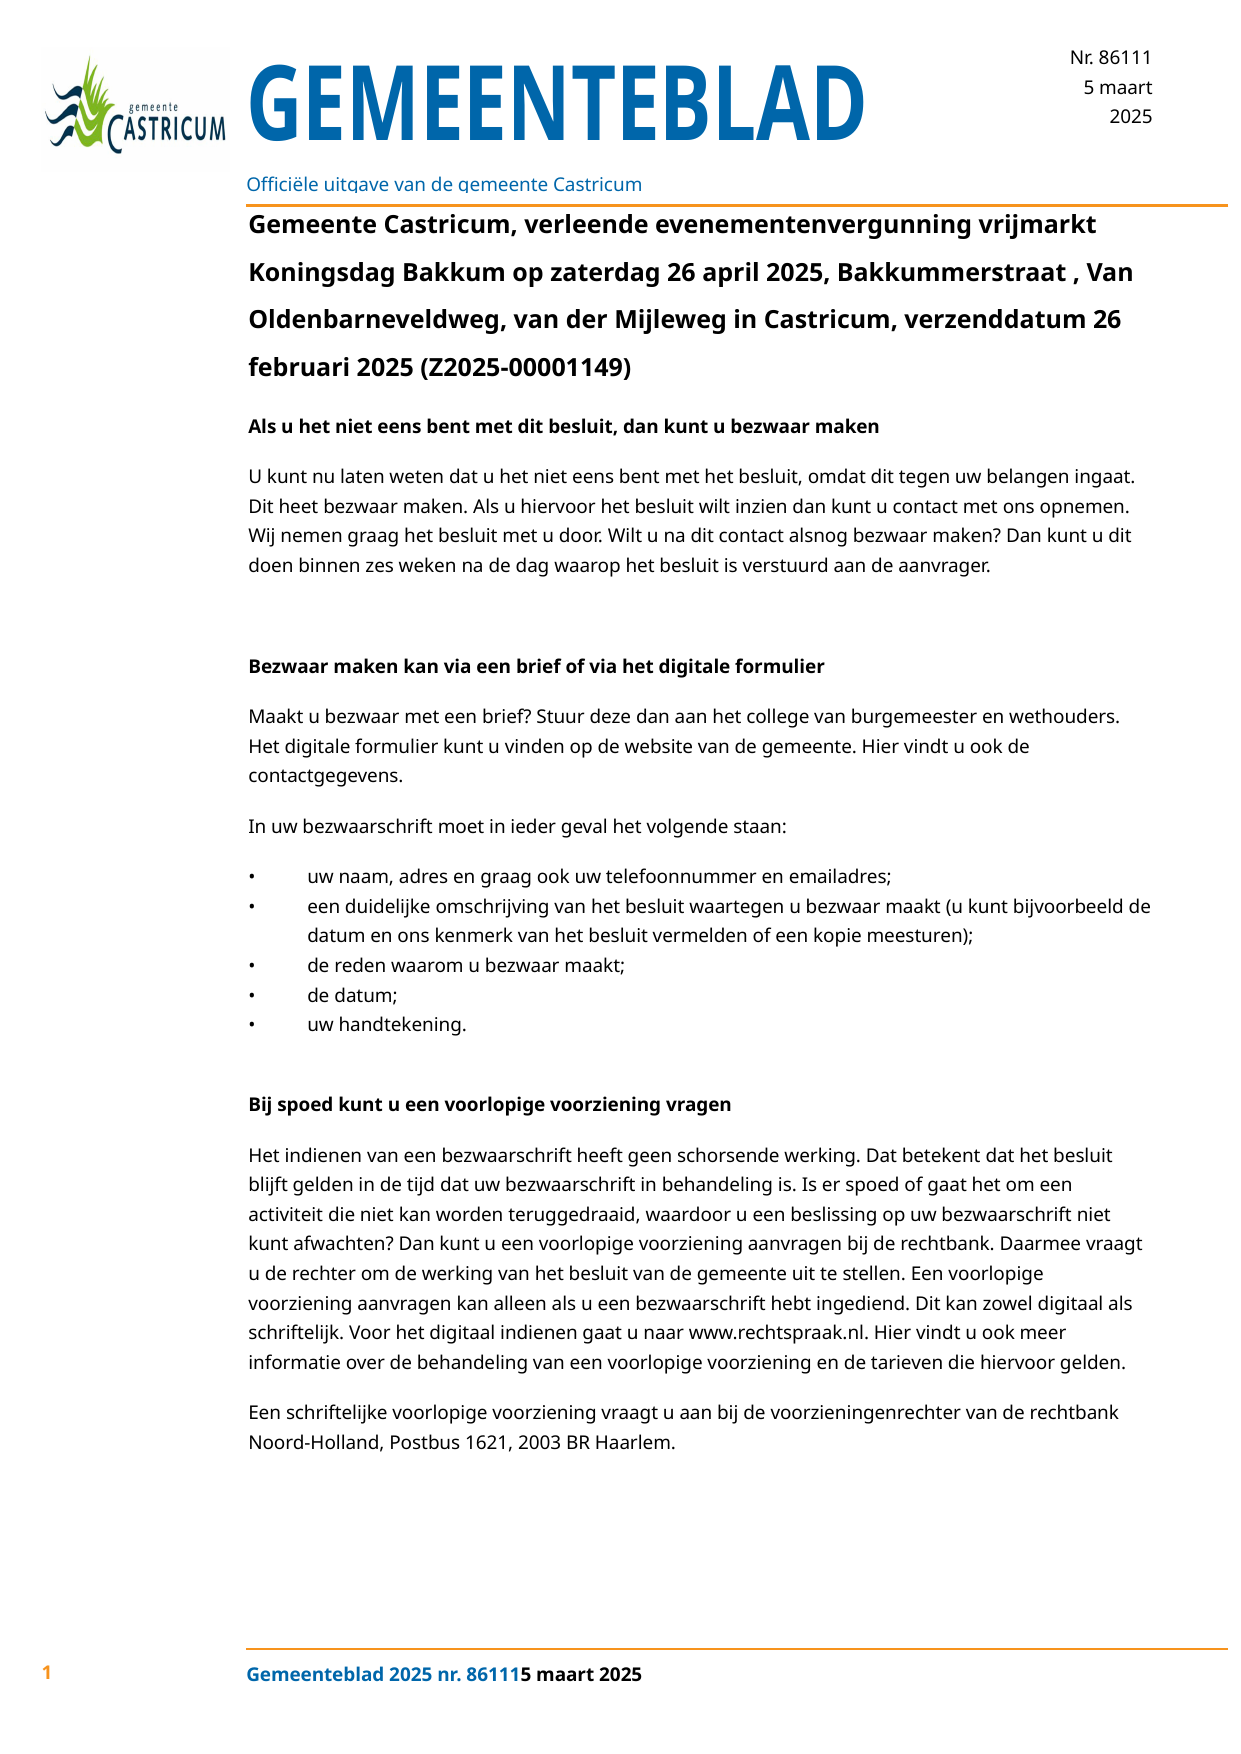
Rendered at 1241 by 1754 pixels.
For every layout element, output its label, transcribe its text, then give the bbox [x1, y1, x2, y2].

text In uw bezwaarschrift moet in ieder geval het volgende staan: [248, 813, 1152, 839]
text Bij spoed kunt u een voorlopige voorziening vragen [248, 1091, 1152, 1117]
text Een schriftelijke voorlopige voorziening vraagt u aan bij de voorzieningenrechter van de rechtbank Noord-Holland, Postbus 1621, 2003 BR Haarlem. [248, 1399, 1152, 1455]
picture [41, 47, 231, 172]
text U kunt nu laten weten dat u het niet eens bent met het besluit, omdat dit tegen uw belangen ingaat. Dit heet bezwaar maken. Als u hiervoor het besluit wilt inzien dan kunt u contact met ons opnemen. Wij nemen graag het besluit met u door. Wilt u na dit contact alsnog bezwaar maken? Dan kunt u dit doen binnen zes weken na de dag waarop het besluit is verstuurd aan de aanvrager. [248, 463, 1152, 578]
list uw handtekening. [248, 1011, 1152, 1037]
list uw naam, adres en graag ook uw telefoonnummer en emailadres; [248, 863, 1152, 889]
text Gemeente Castricum, verleende evenementenvergunning vrijmarkt Koningsdag Bakkum op zaterdag 26 april 2025, Bakkummerstraat , Van Oldenbarneveldweg, van der Mijleweg in Castricum, verzenddatum 26 februari 2025 (Z2025-00001149) [248, 207, 1152, 384]
text Bezwaar maken kan via een brief of via het digitale formulier [248, 653, 1152, 679]
text Maakt u bezwaar met een brief? Stuur deze dan aan het college van burgemeester en wethouders. Het digitale formulier kunt u vinden op de website van de gemeente. Hier vindt u ook de contactgegevens. [248, 703, 1152, 788]
list de datum; [248, 982, 1152, 1008]
text Het indienen van een bezwaarschrift heeft geen schorsende werking. Dat betekent dat het besluit blijft gelden in de tijd dat uw bezwaarschrift in behandeling is. Is er spoed of gaat het om een activiteit die niet kan worden teruggedraaid, waardoor u een beslissing op uw bezwaarschrift niet kunt afwachten? Dan kunt u een voorlopige voorziening aanvragen bij de rechtbank. Daarmee vraagt u de rechter om de werking van het besluit van de gemeente uit te stellen. Een voorlopige voorziening aanvragen kan alleen als u een bezwaarschrift hebt ingediend. Dit kan zowel digitaal als schriftelijk. Voor het digitaal indienen gaat u naar www.rechtspraak.nl. Hier vindt u ook meer informatie over de behandeling van een voorlopige voorziening en de tarieven die hiervoor gelden. [248, 1142, 1152, 1375]
list de reden waarom u bezwaar maakt; [248, 952, 1152, 978]
list een duidelijke omschrijving van het besluit waartegen u bezwaar maakt (u kunt bijvoorbeeld de datum en ons kenmerk van het besluit vermelden of een kopie meesturen); [248, 893, 1152, 948]
text Als u het niet eens bent met dit besluit, dan kunt u bezwaar maken [248, 413, 1152, 439]
